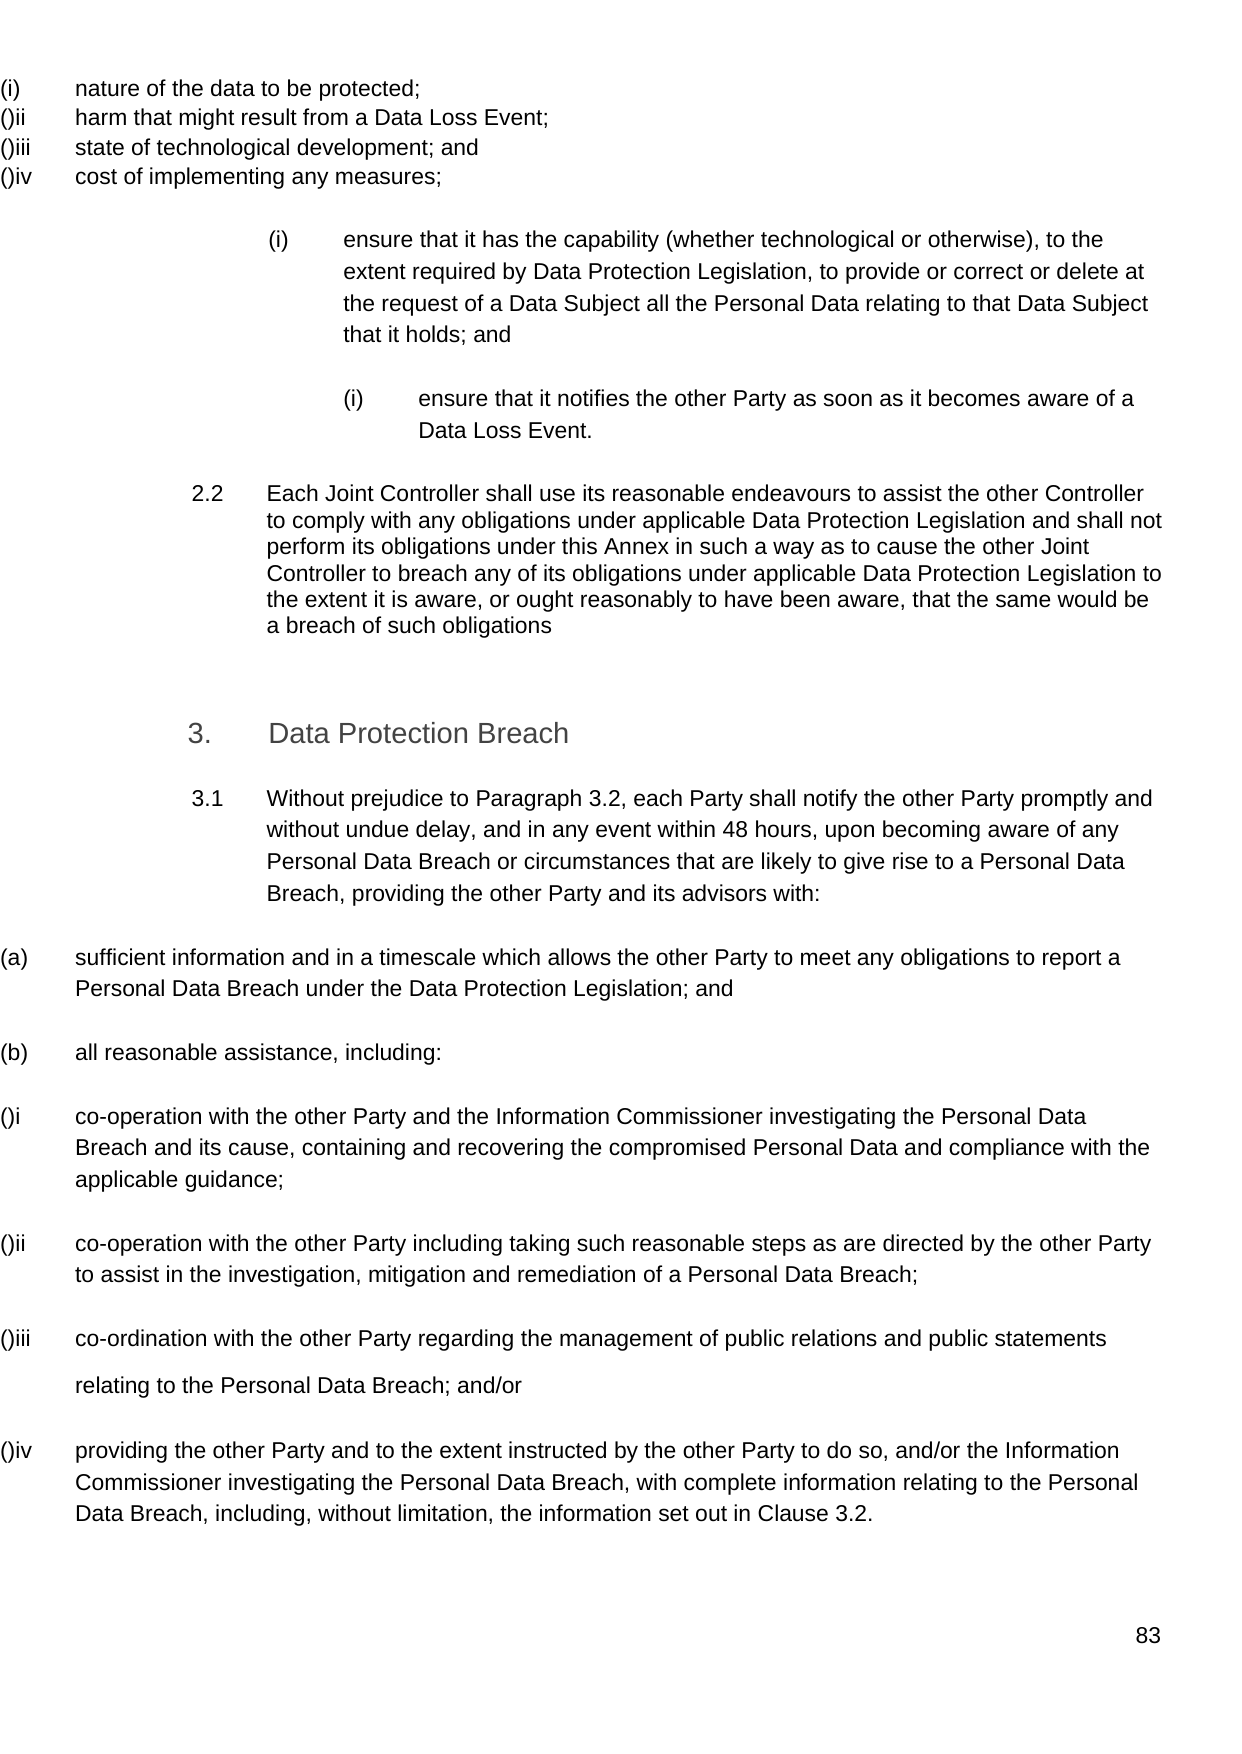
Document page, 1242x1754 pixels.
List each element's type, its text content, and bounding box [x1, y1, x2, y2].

list all reasonable assistance, including: [0, 1039, 1165, 1065]
list cost of implementing any measures; [0, 163, 1165, 189]
subtitle 3. Data Protection Breach [75, 716, 1167, 750]
text (i) ensure that it notifies the other Party as soon as it becomes aware of a Data Loss Event. [343, 385, 1165, 443]
list providing the other Party and to the extent instructed by the other Party to do so, and/or the Information Commissioner investigating the Personal Data Breach, with complete information relating to the Personal Data Breach, including, without limitation, the information set out in Clause 3.2. [0, 1437, 1165, 1526]
list co-ordination with the other Party regarding the management of public relations and public statements relating to the Personal Data Breach; and/or [0, 1325, 1165, 1399]
text 3.1 Without prejudice to Paragraph 3.2, each Party shall notify the other Party promptly and without undue delay, and in any event within 48 hours, upon becoming aware of any Personal Data Breach or circumstances that are likely to give rise to a Personal Data Breach, providing the other Party and its advisors with: [191, 785, 1165, 906]
text 2.2 Each Joint Controller shall use its reasonable endeavours to assist the other Controller to comply with any obligations under applicable Data Protection Legislation and shall not perform its obligations under this Annex in such a way as to cause the other Joint Controller to breach any of its obligations under applicable Data Protection Legislation to the extent it is aware, or ought reasonably to have been aware, that the same would be a breach of such obligations [191, 480, 1165, 638]
list nature of the data to be protected; [0, 75, 1165, 101]
list sufficient information and in a timescale which allows the other Party to meet any obligations to report a Personal Data Breach under the Data Protection Legislation; and [0, 943, 1165, 1001]
list state of technological development; and [0, 133, 1165, 160]
list co-operation with the other Party and the Information Commissioner investigating the Personal Data Breach and its cause, containing and recovering the compromised Personal Data and compliance with the applicable guidance; [0, 1103, 1165, 1192]
text (i) ensure that it has the capability (whether technological or otherwise), to the extent required by Data Protection Legislation, to provide or correct or delete at the request of a Data Subject all the Personal Data relating to that Data Subject that it holds; and [268, 226, 1165, 347]
list co-operation with the other Party including taking such reasonable steps as are directed by the other Party to assist in the investigation, mitigation and remediation of a Personal Data Breach; [0, 1230, 1165, 1288]
list harm that might result from a Data Loss Event; [0, 104, 1165, 131]
